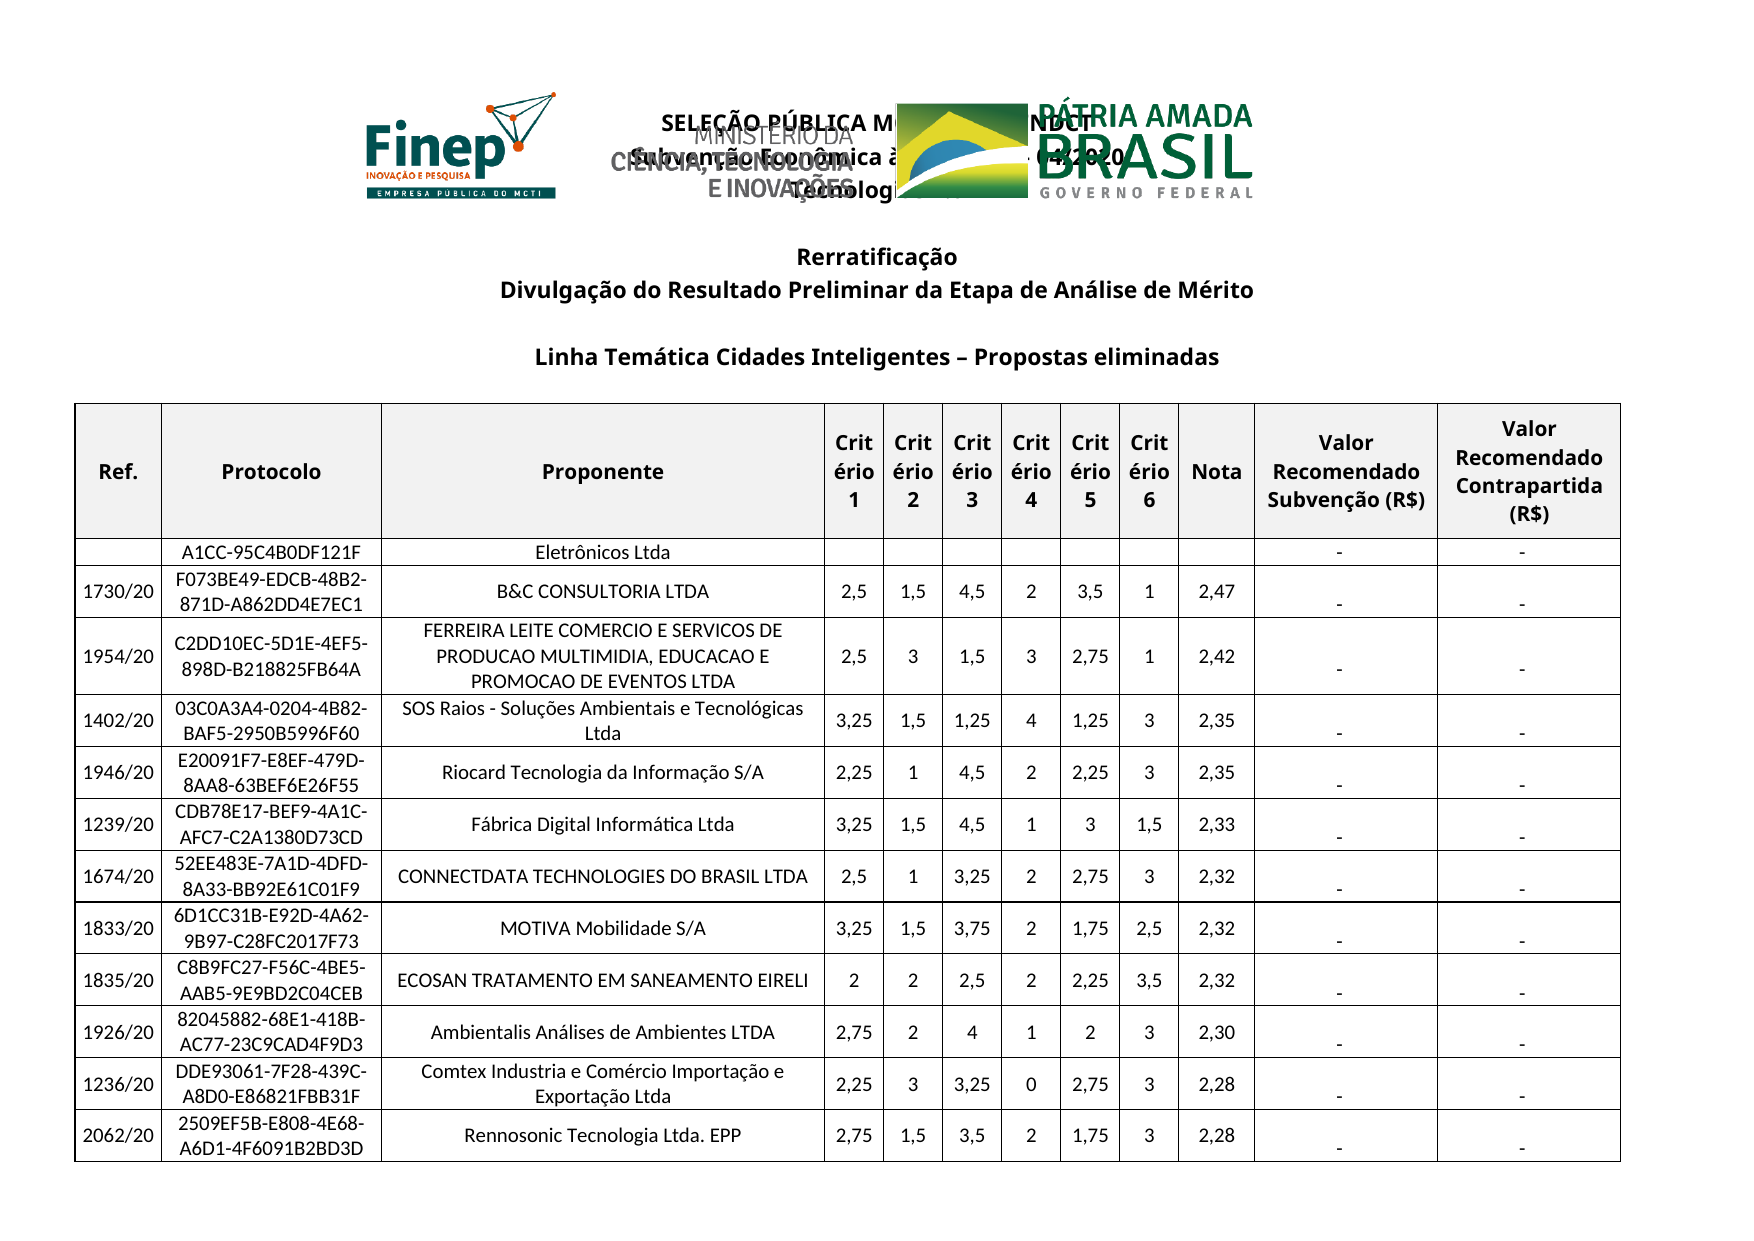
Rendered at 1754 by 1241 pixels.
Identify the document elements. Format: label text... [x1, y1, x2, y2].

table_cell Eletrônicos Ltda [382, 539, 824, 565]
table_cell 1,75 [1061, 903, 1119, 953]
table_cell 2,32 [1179, 903, 1254, 953]
table_cell 3,25 [943, 1058, 1001, 1109]
table_header Ref. [76, 404, 161, 538]
table_cell 3 [1120, 695, 1178, 746]
table_cell 4,5 [943, 566, 1001, 617]
table_header Proponente [382, 404, 824, 538]
table_cell 1,75 [1061, 1110, 1119, 1161]
table_cell - [1255, 1058, 1437, 1109]
table_cell F073BE49-EDCB-48B2-871D-A862DD4E7EC1 [162, 566, 381, 617]
table_cell - [1255, 618, 1437, 694]
table_cell 2,5 [825, 851, 883, 901]
table_cell 2,28 [1179, 1110, 1254, 1161]
table_cell 1,5 [884, 1110, 942, 1161]
table_cell - [1438, 618, 1620, 694]
table_cell 3 [1120, 1006, 1178, 1057]
table_cell 1 [1002, 1006, 1060, 1057]
table_cell 2,28 [1179, 1058, 1254, 1109]
table_cell 2 [1002, 903, 1060, 953]
table_cell - [1438, 851, 1620, 901]
table_cell - [1255, 539, 1437, 565]
table_cell 3,25 [825, 695, 883, 746]
table_cell 2 [1002, 747, 1060, 798]
table_cell MOTIVA Mobilidade S/A [382, 903, 824, 953]
table_cell 1 [1002, 799, 1060, 849]
table_cell 1 [884, 851, 942, 901]
table_cell 2,32 [1179, 851, 1254, 901]
table_cell 1926/20 [76, 1006, 161, 1057]
table_cell 2,30 [1179, 1006, 1254, 1057]
table_cell - [1438, 903, 1620, 953]
table_cell - [1438, 1110, 1620, 1161]
table_cell - [1438, 954, 1620, 1005]
table_cell 2,75 [1061, 618, 1119, 694]
table_cell 3 [884, 1058, 942, 1109]
table_cell [825, 539, 883, 565]
table_cell 1236/20 [76, 1058, 161, 1109]
table_cell [1120, 539, 1178, 565]
table_cell 1,25 [943, 695, 1001, 746]
table_cell 3,5 [943, 1110, 1001, 1161]
table_header Protocolo [162, 404, 381, 538]
table_cell 2 [884, 1006, 942, 1057]
table_cell B&C CONSULTORIA LTDA [382, 566, 824, 617]
table_cell 3 [884, 618, 942, 694]
table_cell 1674/20 [76, 851, 161, 901]
table_cell 1 [884, 747, 942, 798]
table_cell 2,75 [825, 1006, 883, 1057]
table_cell [76, 539, 161, 565]
table_cell 2 [1002, 954, 1060, 1005]
table_cell 1 [1120, 566, 1178, 617]
table_cell 1954/20 [76, 618, 161, 694]
table_cell FERREIRA LEITE COMERCIO E SERVICOS DE PRODUCAO MULTIMIDIA, EDUCACAO E PROMOCAO DE EVENTOS LTDA [382, 618, 824, 694]
table_cell 1,5 [884, 695, 942, 746]
table_cell 2,47 [1179, 566, 1254, 617]
table_cell 4 [1002, 695, 1060, 746]
table_cell - [1255, 1006, 1437, 1057]
table_cell - [1255, 747, 1437, 798]
table_cell 2 [1002, 851, 1060, 901]
table_cell 0 [1002, 1058, 1060, 1109]
table_cell 2,5 [1120, 903, 1178, 953]
table_cell 1,5 [1120, 799, 1178, 849]
table_cell - [1438, 566, 1620, 617]
table_cell 1402/20 [76, 695, 161, 746]
table_header Valor Recomendado Subvenção (R$) [1255, 404, 1437, 538]
table_cell 3,25 [943, 851, 1001, 901]
table_cell 3 [1120, 1110, 1178, 1161]
table_cell ECOSAN TRATAMENTO EM SANEAMENTO EIRELI [382, 954, 824, 1005]
table_cell 2,5 [825, 566, 883, 617]
table_cell 2 [1002, 566, 1060, 617]
table_cell 3 [1061, 799, 1119, 849]
table_cell 4,5 [943, 799, 1001, 849]
table_cell 82045882-68E1-418B-AC77-23C9CAD4F9D3 [162, 1006, 381, 1057]
table_cell 2,75 [1061, 1058, 1119, 1109]
table_cell 2,5 [943, 954, 1001, 1005]
table_cell 2 [825, 954, 883, 1005]
table_cell 2,32 [1179, 954, 1254, 1005]
table_header Critério 4 [1002, 404, 1060, 538]
table_cell - [1255, 903, 1437, 953]
table_cell Riocard Tecnologia da Informação S/A [382, 747, 824, 798]
table_cell - [1255, 695, 1437, 746]
table_cell 3,5 [1120, 954, 1178, 1005]
table_cell 4 [943, 1006, 1001, 1057]
table_cell 3,5 [1061, 566, 1119, 617]
table_cell - [1438, 747, 1620, 798]
table_cell Fábrica Digital Informática Ltda [382, 799, 824, 849]
table_cell 1730/20 [76, 566, 161, 617]
table_cell 2,25 [825, 747, 883, 798]
table_cell 03C0A3A4-0204-4B82-BAF5-2950B5996F60 [162, 695, 381, 746]
table_cell 52EE483E-7A1D-4DFD-8A33-BB92E61C01F9 [162, 851, 381, 901]
table_cell [1002, 539, 1060, 565]
table_cell - [1438, 799, 1620, 849]
table_cell 3 [1120, 1058, 1178, 1109]
table_cell 3 [1120, 851, 1178, 901]
table_header Critério 2 [884, 404, 942, 538]
table_cell C2DD10EC-5D1E-4EF5-898D-B218825FB64A [162, 618, 381, 694]
table_cell - [1255, 799, 1437, 849]
table_cell [943, 539, 1001, 565]
table_cell 1833/20 [76, 903, 161, 953]
table_cell - [1438, 695, 1620, 746]
table_cell A1CC-95C4B0DF121F [162, 539, 381, 565]
table_cell [1061, 539, 1119, 565]
table_cell 2 [1061, 1006, 1119, 1057]
table_cell E20091F7-E8EF-479D-8AA8-63BEF6E26F55 [162, 747, 381, 798]
table_cell 3,25 [825, 799, 883, 849]
table_cell - [1255, 566, 1437, 617]
table_cell 2,42 [1179, 618, 1254, 694]
table_cell 4,5 [943, 747, 1001, 798]
table_cell 2,33 [1179, 799, 1254, 849]
table_header Critério 5 [1061, 404, 1119, 538]
table_cell 1,25 [1061, 695, 1119, 746]
table_cell 2,35 [1179, 747, 1254, 798]
table_cell 2,25 [825, 1058, 883, 1109]
table_cell - [1255, 851, 1437, 901]
table_cell 3,25 [825, 903, 883, 953]
table_cell 3 [1120, 747, 1178, 798]
table_cell DDE93061-7F28-439C-A8D0-E86821FBB31F [162, 1058, 381, 1109]
table_cell Comtex Industria e Comércio Importação e Exportação Ltda [382, 1058, 824, 1109]
table_cell C8B9FC27-F56C-4BE5-AAB5-9E9BD2C04CEB [162, 954, 381, 1005]
table_header Critério 6 [1120, 404, 1178, 538]
table_cell 1,5 [884, 566, 942, 617]
table_cell SOS Raios - Soluções Ambientais e Tecnológicas Ltda [382, 695, 824, 746]
table_cell [1179, 539, 1254, 565]
table_cell Ambientalis Análises de Ambientes LTDA [382, 1006, 824, 1057]
table_cell - [1438, 539, 1620, 565]
table_cell 2509EF5B-E808-4E68-A6D1-4F6091B2BD3D [162, 1110, 381, 1161]
table_cell - [1255, 1110, 1437, 1161]
table_header Critério 3 [943, 404, 1001, 538]
table_cell 1835/20 [76, 954, 161, 1005]
table_cell 3 [1002, 618, 1060, 694]
table_cell 1,5 [884, 799, 942, 849]
table_cell 2 [884, 954, 942, 1005]
table_cell 1239/20 [76, 799, 161, 849]
table_cell 2,25 [1061, 747, 1119, 798]
table_cell 2,75 [825, 1110, 883, 1161]
table_cell 2 [1002, 1110, 1060, 1161]
table_header Critério 1 [825, 404, 883, 538]
table_cell CDB78E17-BEF9-4A1C-AFC7-C2A1380D73CD [162, 799, 381, 849]
table_header Valor Recomendado Contrapartida (R$) [1438, 404, 1620, 538]
table_cell 1 [1120, 618, 1178, 694]
table_cell 1,5 [943, 618, 1001, 694]
table_cell CONNECTDATA TECHNOLOGIES DO BRASIL LTDA [382, 851, 824, 901]
table_cell - [1438, 1058, 1620, 1109]
table_cell 1946/20 [76, 747, 161, 798]
table_cell 6D1CC31B-E92D-4A62-9B97-C28FC2017F73 [162, 903, 381, 953]
table_cell 2,25 [1061, 954, 1119, 1005]
table_cell 2,35 [1179, 695, 1254, 746]
table_cell - [1255, 954, 1437, 1005]
table_cell Rennosonic Tecnologia Ltda. EPP [382, 1110, 824, 1161]
table_cell 2062/20 [76, 1110, 161, 1161]
table_cell [884, 539, 942, 565]
table_cell - [1438, 1006, 1620, 1057]
table_cell 2,5 [825, 618, 883, 694]
table_cell 1,5 [884, 903, 942, 953]
table_cell 2,75 [1061, 851, 1119, 901]
table_header Nota [1179, 404, 1254, 538]
table_cell 3,75 [943, 903, 1001, 953]
